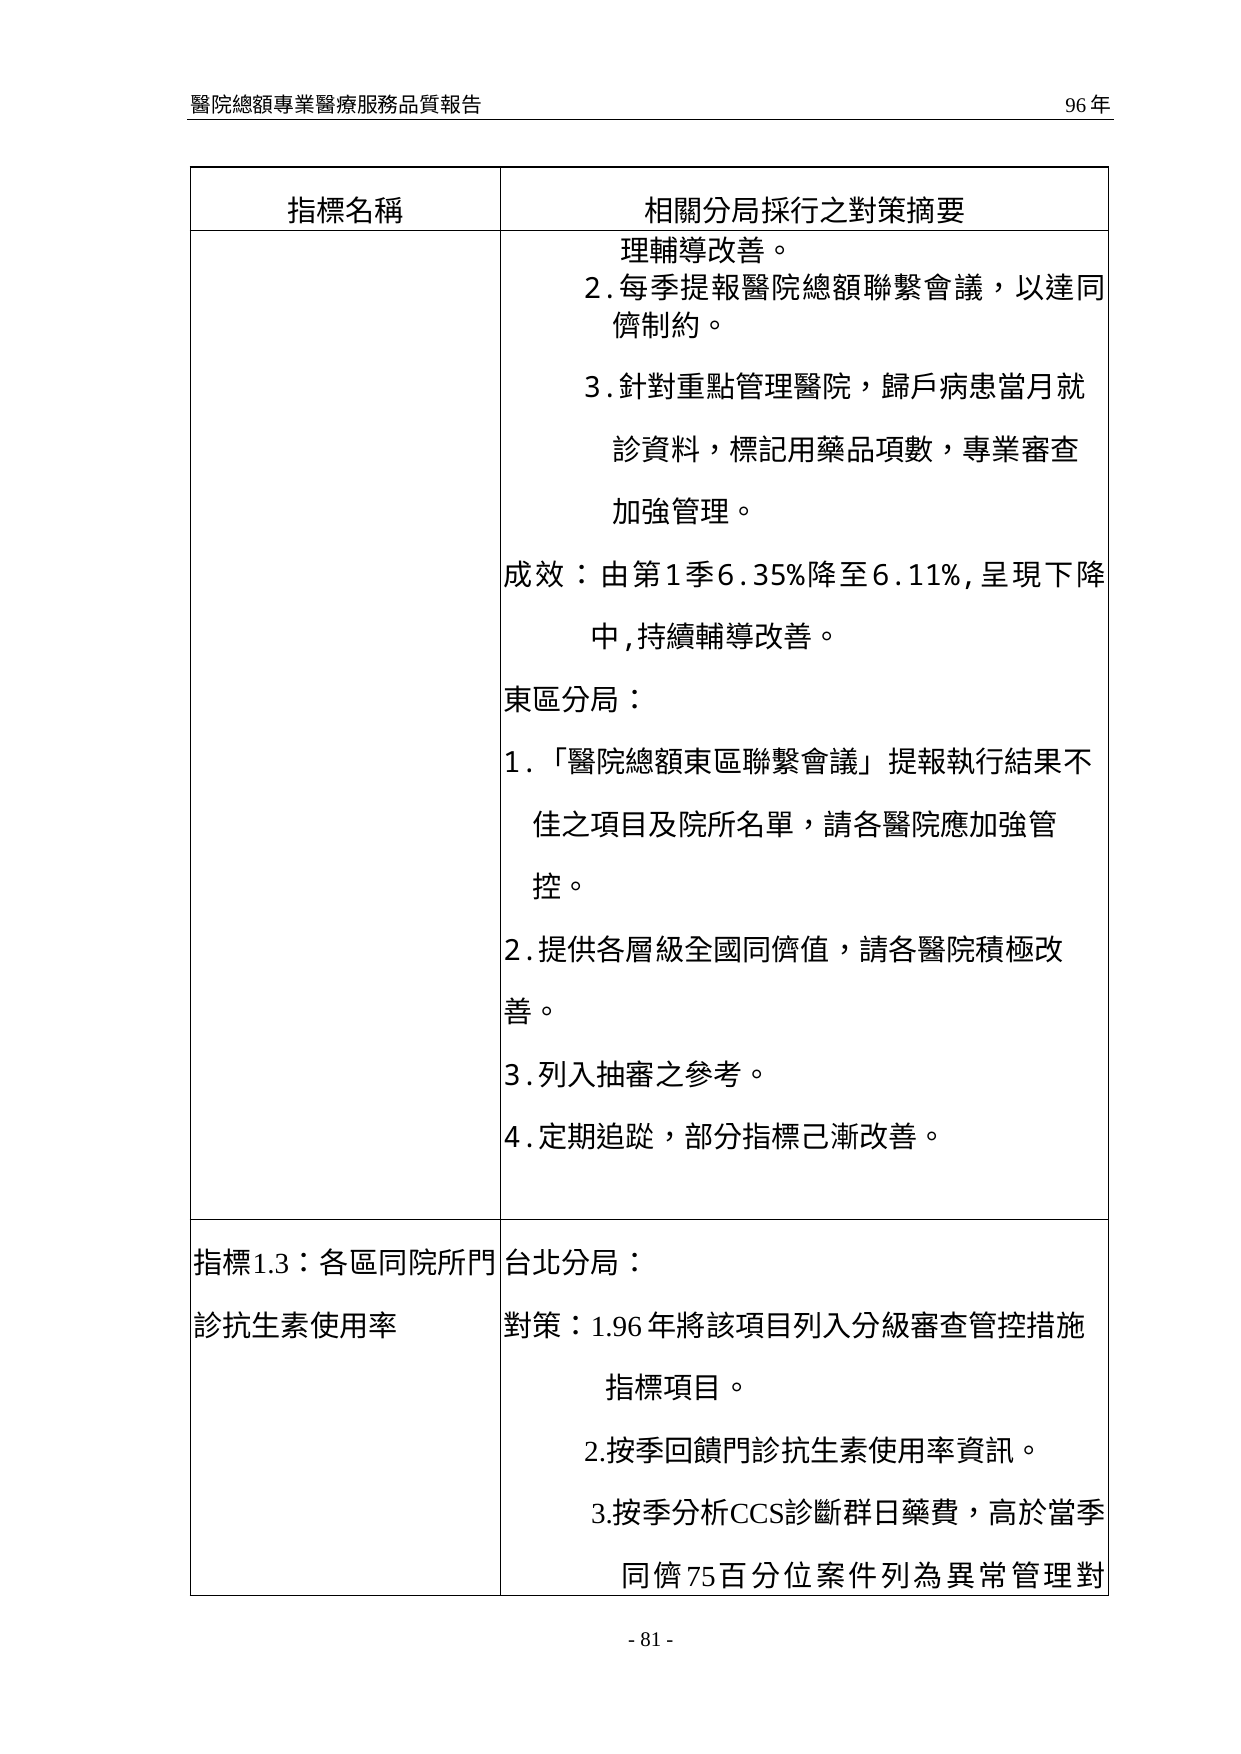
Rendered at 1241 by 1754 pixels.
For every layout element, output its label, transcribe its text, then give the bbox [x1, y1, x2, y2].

table_header 指標名稱 [191, 168, 500, 230]
table_cell [191, 231, 500, 1218]
table_cell 理輔導改善。 2.每季提報醫院總額聯繫會議，以達同儕制約。 3.針對重點管理醫院，歸戶病患當月就診資料，標記用藥品項數，專業審查加強管理。 成效：由第1季6.35%降至6.11%,呈現下降中,持續輔導改善。 東區分局： 1.「醫院總額東區聯繫會議」提報執行結果不佳之項目及院所名單，請各醫院應加強管控。 2.提供各層級全國同儕值，請各醫院積極改善。 3.列入抽審之參考。 4.定期追踨，部分指標己漸改善。 [501, 231, 1108, 1218]
table_header 相關分局採行之對策摘要 [501, 168, 1108, 230]
table_cell 台北分局： 對策：1.96年將該項目列入分級審查管控措施指標項目。 2.按季回饋門診抗生素使用率資訊。 3.按季分析CCS診斷群日藥費，高於當季同儕75百分位案件列為異常管理對 [501, 1220, 1108, 1594]
table_cell 指標1.3：各區同院所門診抗生素使用率 [191, 1220, 500, 1594]
